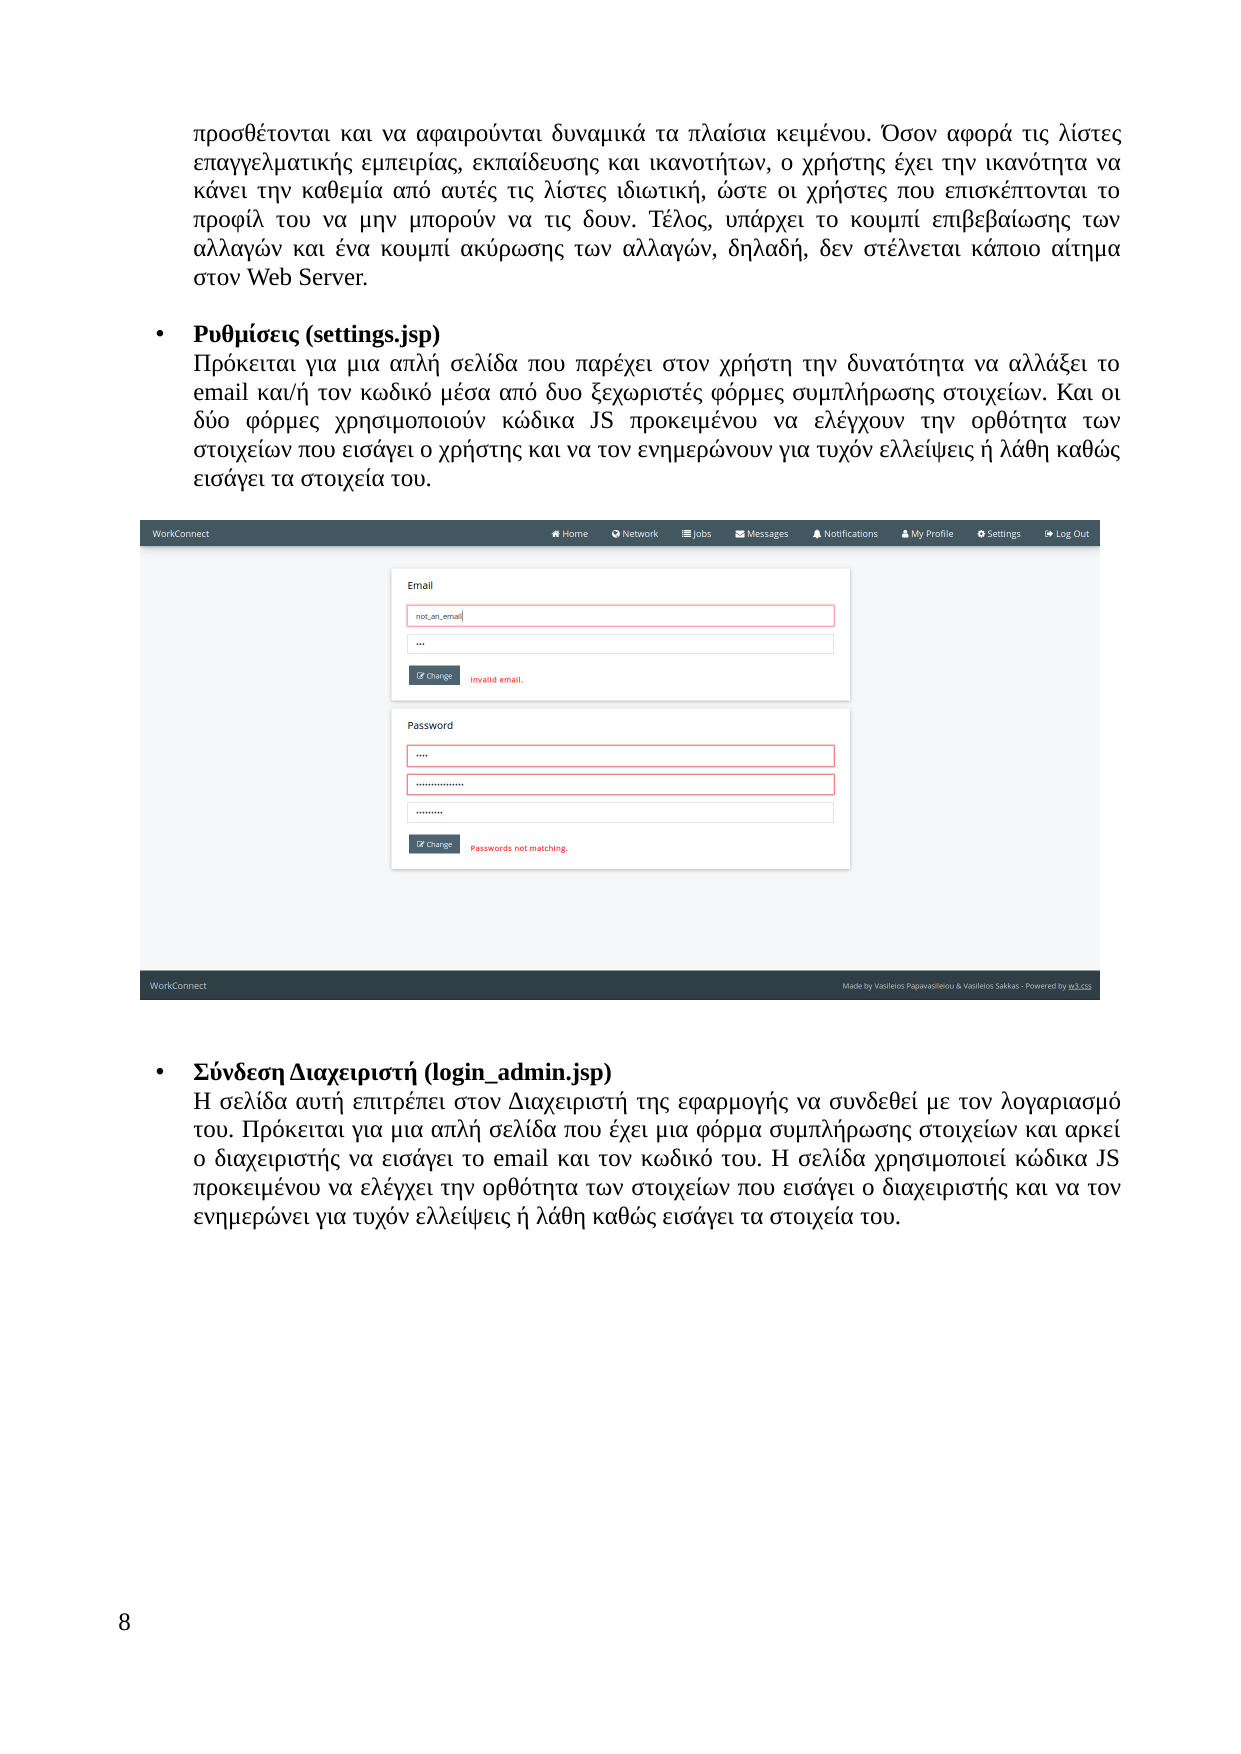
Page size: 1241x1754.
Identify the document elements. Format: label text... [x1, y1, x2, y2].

list Η σελίδα αυτή επιτρέπει στον Διαχειριστή της εφαρμογής να συνδεθεί με τον λογαριασμό του. Πρόκειται για μια απλή σελίδα που έχει μια φόρμα συμπλήρωσης στοιχείων και αρκεί ο διαχειριστής να εισάγει το email και τον κωδικό του. Η σελίδα χρησιμοποιεί κώδικα JS προκειμένου να ελέγχει την ορθότητα των στοιχείων που εισάγει ο διαχειριστής και να τον ενημερώνει για τυχόν ελλείψεις ή λάθη καθώς εισάγει τα στοιχεία του. [156, 1086, 1122, 1229]
list προσθέτονται και να αφαιρούνται δυναμικά τα πλαίσια κειμένου. Όσον αφορά τις λίστες επαγγελματικής εμπειρίας, εκπαίδευσης και ικανοτήτων, ο χρήστης έχει την ικανότητα να κάνει την καθεμία από αυτές τις λίστες ιδιωτική, ώστε οι χρήστες που επισκέπτονται το προφίλ του να μην μπορούν να τις δουν. Τέλος, υπάρχει το κουμπί επιβεβαίωσης των αλλαγών και ένα κουμπί ακύρωσης των αλλαγών, δηλαδή, δεν στέλνεται κάποιο αίτημα στον Web Server. [156, 118, 1122, 291]
list Ρυθμίσεις (settings.jsp) [156, 319, 1122, 348]
list Σύνδεση Διαχειριστή (login_admin.jsp) [156, 1057, 1122, 1086]
picture [140, 520, 1100, 1000]
list Πρόκειται για μια απλή σελίδα που παρέχει στον χρήστη την δυνατότητα να αλλάξει το email και/ή τον κωδικό μέσα από δυο ξεχωριστές φόρμες συμπλήρωσης στοιχείων. Και οι δύο φόρμες χρησιμοποιούν κώδικα JS προκειμένου να ελέγχουν την ορθότητα των στοιχείων που εισάγει ο χρήστης και να τον ενημερώνουν για τυχόν ελλείψεις ή λάθη καθώς εισάγει τα στοιχεία του. [156, 348, 1122, 492]
